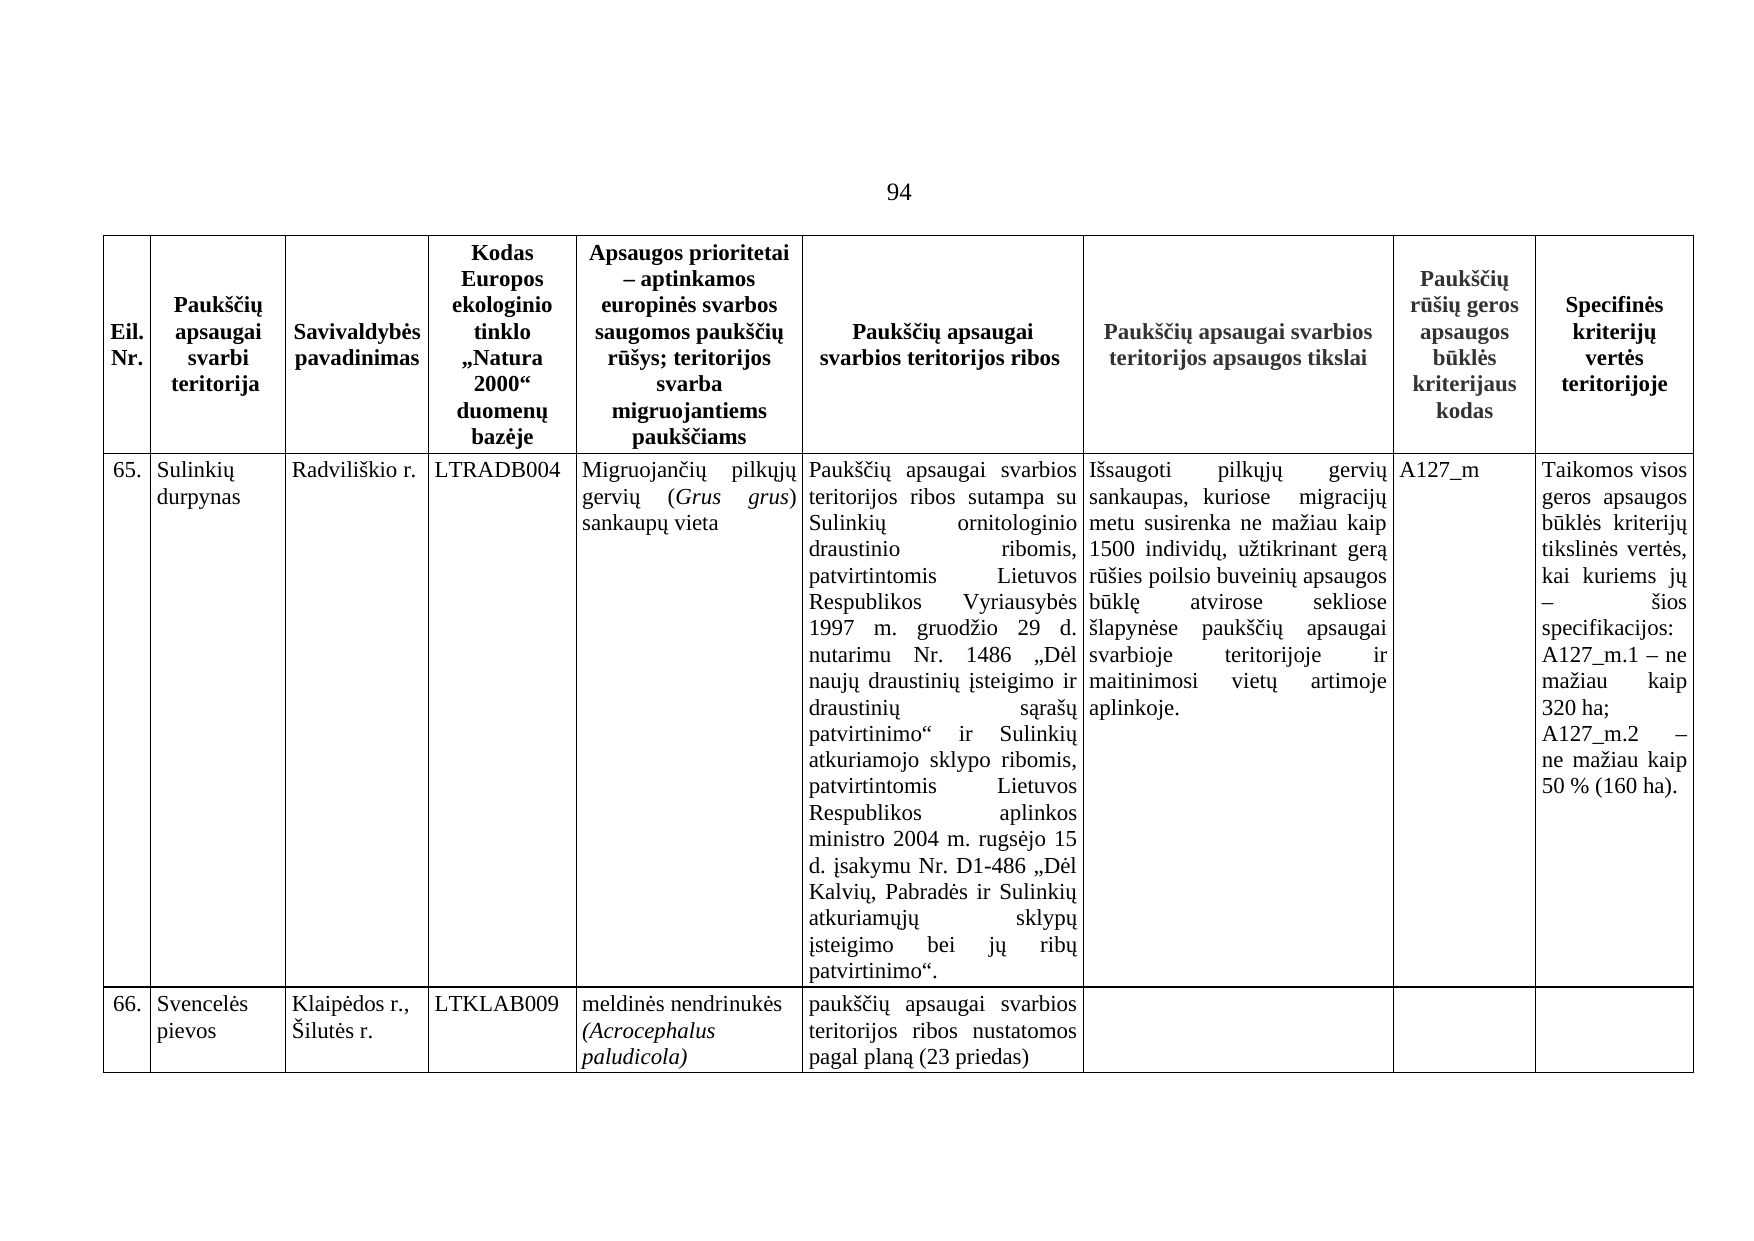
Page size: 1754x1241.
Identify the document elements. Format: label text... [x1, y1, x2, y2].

table_header Eil. Nr. [104, 236, 150, 452]
table_header Paukščių apsaugai svarbi teritorija [151, 236, 285, 452]
table_cell LTRADB004 [429, 454, 576, 986]
table_cell 66. [104, 988, 150, 1072]
table_header Apsaugos prioritetai – aptinkamos europinės svarbos saugomos paukščių rūšys; teritorijos svarba migruojantiems paukščiams [577, 236, 802, 452]
table_cell Radviliškio r. [286, 454, 428, 986]
table_cell 65. [104, 454, 150, 986]
table_header Savivaldybės pavadinimas [286, 236, 428, 452]
table_cell [1084, 988, 1393, 1072]
table_cell paukščių apsaugai svarbios teritorijos ribos nustatomos pagal planą (23 priedas) [803, 988, 1083, 1072]
table_header Paukščių apsaugai svarbios teritorijos ribos [803, 236, 1083, 452]
table_cell Sulinkių durpynas [151, 454, 285, 986]
table_cell Svencelės pievos [151, 988, 285, 1072]
table_cell LTKLAB009 [429, 988, 576, 1072]
table_header Specifinės kriterijų vertės teritorijoje [1536, 236, 1693, 452]
table_header Kodas Europos ekologinio tinklo „Natura 2000“ duomenų bazėje [429, 236, 576, 452]
table_cell Paukščių apsaugai svarbios teritorijos ribos sutampa su Sulinkių ornitologinio draustinio ribomis, patvirtintomis Lietuvos Respublikos Vyriausybės 1997 m. gruodžio 29 d. nutarimu Nr. 1486 „Dėl naujų draustinių įsteigimo ir draustinių sąrašų patvirtinimo“ ir Sulinkių atkuriamojo sklypo ribomis, patvirtintomis Lietuvos Respublikos aplinkos ministro 2004 m. rugsėjo 15 d. įsakymu Nr. D1-486 „Dėl Kalvių, Pabradės ir Sulinkių atkuriamųjų sklypų įsteigimo bei jų ribų patvirtinimo“. [803, 454, 1083, 986]
table_cell A127_m [1394, 454, 1535, 986]
table_header Paukščių apsaugai svarbios teritorijos apsaugos tikslai [1084, 236, 1393, 452]
table_cell Išsaugoti pilkųjų gervių sankaupas, kuriose migracijų metu susirenka ne mažiau kaip 1500 individų, užtikrinant gerą rūšies poilsio buveinių apsaugos būklę atvirose sekliose šlapynėse paukščių apsaugai svarbioje teritorijoje ir maitinimosi vietų artimoje aplinkoje. [1084, 454, 1393, 986]
table_cell Taikomos visos geros apsaugos būklės kriterijų tikslinės vertės, kai kuriems jų – šios specifikacijos: A127_m.1 – ne mažiau kaip 320 ha; A127_m.2 – ne mažiau kaip 50 % (160 ha). [1536, 454, 1693, 986]
table_cell Klaipėdos r., Šilutės r. [286, 988, 428, 1072]
table_header Paukščių rūšių geros apsaugos būklės kriterijaus kodas [1394, 236, 1535, 452]
table_cell [1394, 988, 1535, 1072]
table_cell Migruojančių pilkųjų gervių (Grus grus) sankaupų vieta [577, 454, 802, 986]
table_cell [1536, 988, 1693, 1072]
table_cell meldinės nendrinukės (Acrocephalus paludicola) [577, 988, 802, 1072]
